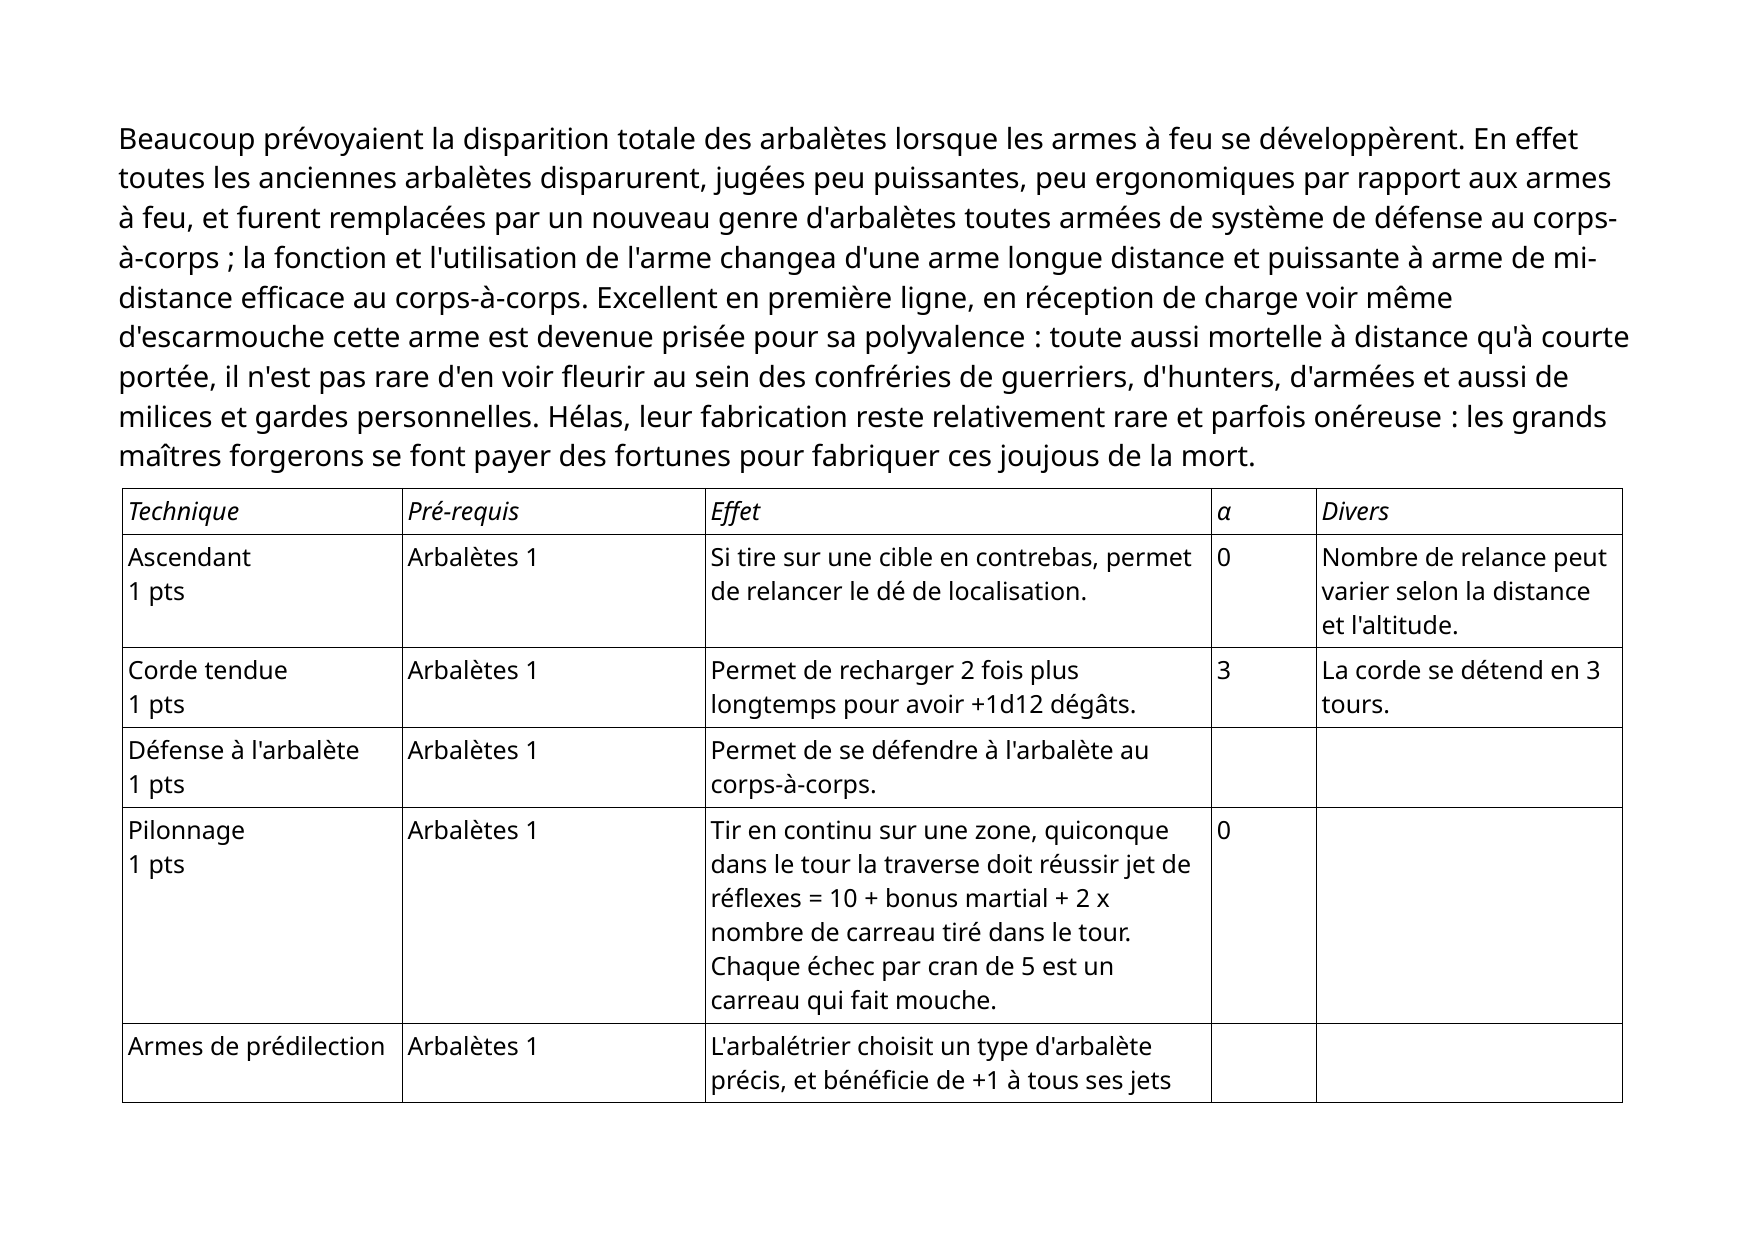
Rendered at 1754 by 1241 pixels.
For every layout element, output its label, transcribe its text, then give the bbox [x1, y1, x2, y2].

text Beaucoup prévoyaient la disparition totale des arbalètes lorsque les armes à feu se développèrent. En effet toutes les anciennes arbalètes disparurent, jugées peu puissantes, peu ergonomiques par rapport aux armes à feu, et furent remplacées par un nouveau genre d'arbalètes toutes armées de système de défense au corps-à-corps ; la fonction et l'utilisation de l'arme changea d'une arme longue distance et puissante à arme de mi-distance efficace au corps-à-corps. Excellent en première ligne, en réception de charge voir même d'escarmouche cette arme est devenue prisée pour sa polyvalence : toute aussi mortelle à distance qu'à courte portée, il n'est pas rare d'en voir fleurir au sein des confréries de guerriers, d'hunters, d'armées et aussi de milices et gardes personnelles. Hélas, leur fabrication reste relativement rare et parfois onéreuse : les grands maîtres forgerons se font payer des fortunes pour fabriquer ces joujous de la mort. [118, 118, 1636, 475]
table_header α [1212, 489, 1316, 533]
table_cell [1212, 728, 1316, 807]
table_cell Permet de recharger 2 fois plus longtemps pour avoir +1d12 dégâts. [706, 648, 1211, 727]
table_cell [1317, 1024, 1622, 1102]
table_header Effet [706, 489, 1211, 533]
table_cell Arbalètes 1 [403, 728, 705, 807]
table_cell L'arbalétrier choisit un type d'arbalète précis, et bénéficie de +1 à tous ses jets [706, 1024, 1211, 1102]
table_cell Défense à l'arbalète 1 pts [123, 728, 402, 807]
table_cell Nombre de relance peut varier selon la distance et l'altitude. [1317, 535, 1622, 647]
table_header Technique [123, 489, 402, 533]
table_cell Permet de se défendre à l'arbalète au corps-à-corps. [706, 728, 1211, 807]
table_cell Armes de prédilection [123, 1024, 402, 1102]
table_cell La corde se détend en 3 tours. [1317, 648, 1622, 727]
table_cell [1317, 728, 1622, 807]
table_cell Corde tendue 1 pts [123, 648, 402, 727]
table_header Pré-requis [403, 489, 705, 533]
table_header Divers [1317, 489, 1622, 533]
table_cell Arbalètes 1 [403, 808, 705, 1022]
table_cell [1212, 1024, 1316, 1102]
table_cell [1317, 808, 1622, 1022]
table_cell 0 [1212, 535, 1316, 647]
table_cell Tir en continu sur une zone, quiconque dans le tour la traverse doit réussir jet de réflexes = 10 + bonus martial + 2 x nombre de carreau tiré dans le tour. Chaque échec par cran de 5 est un carreau qui fait mouche. [706, 808, 1211, 1022]
table_cell 3 [1212, 648, 1316, 727]
table_cell Arbalètes 1 [403, 648, 705, 727]
table_cell 0 [1212, 808, 1316, 1022]
table_cell Arbalètes 1 [403, 1024, 705, 1102]
table_cell Si tire sur une cible en contrebas, permet de relancer le dé de localisation. [706, 535, 1211, 647]
table_cell Arbalètes 1 [403, 535, 705, 647]
table_cell Pilonnage 1 pts [123, 808, 402, 1022]
table_cell Ascendant 1 pts [123, 535, 402, 647]
